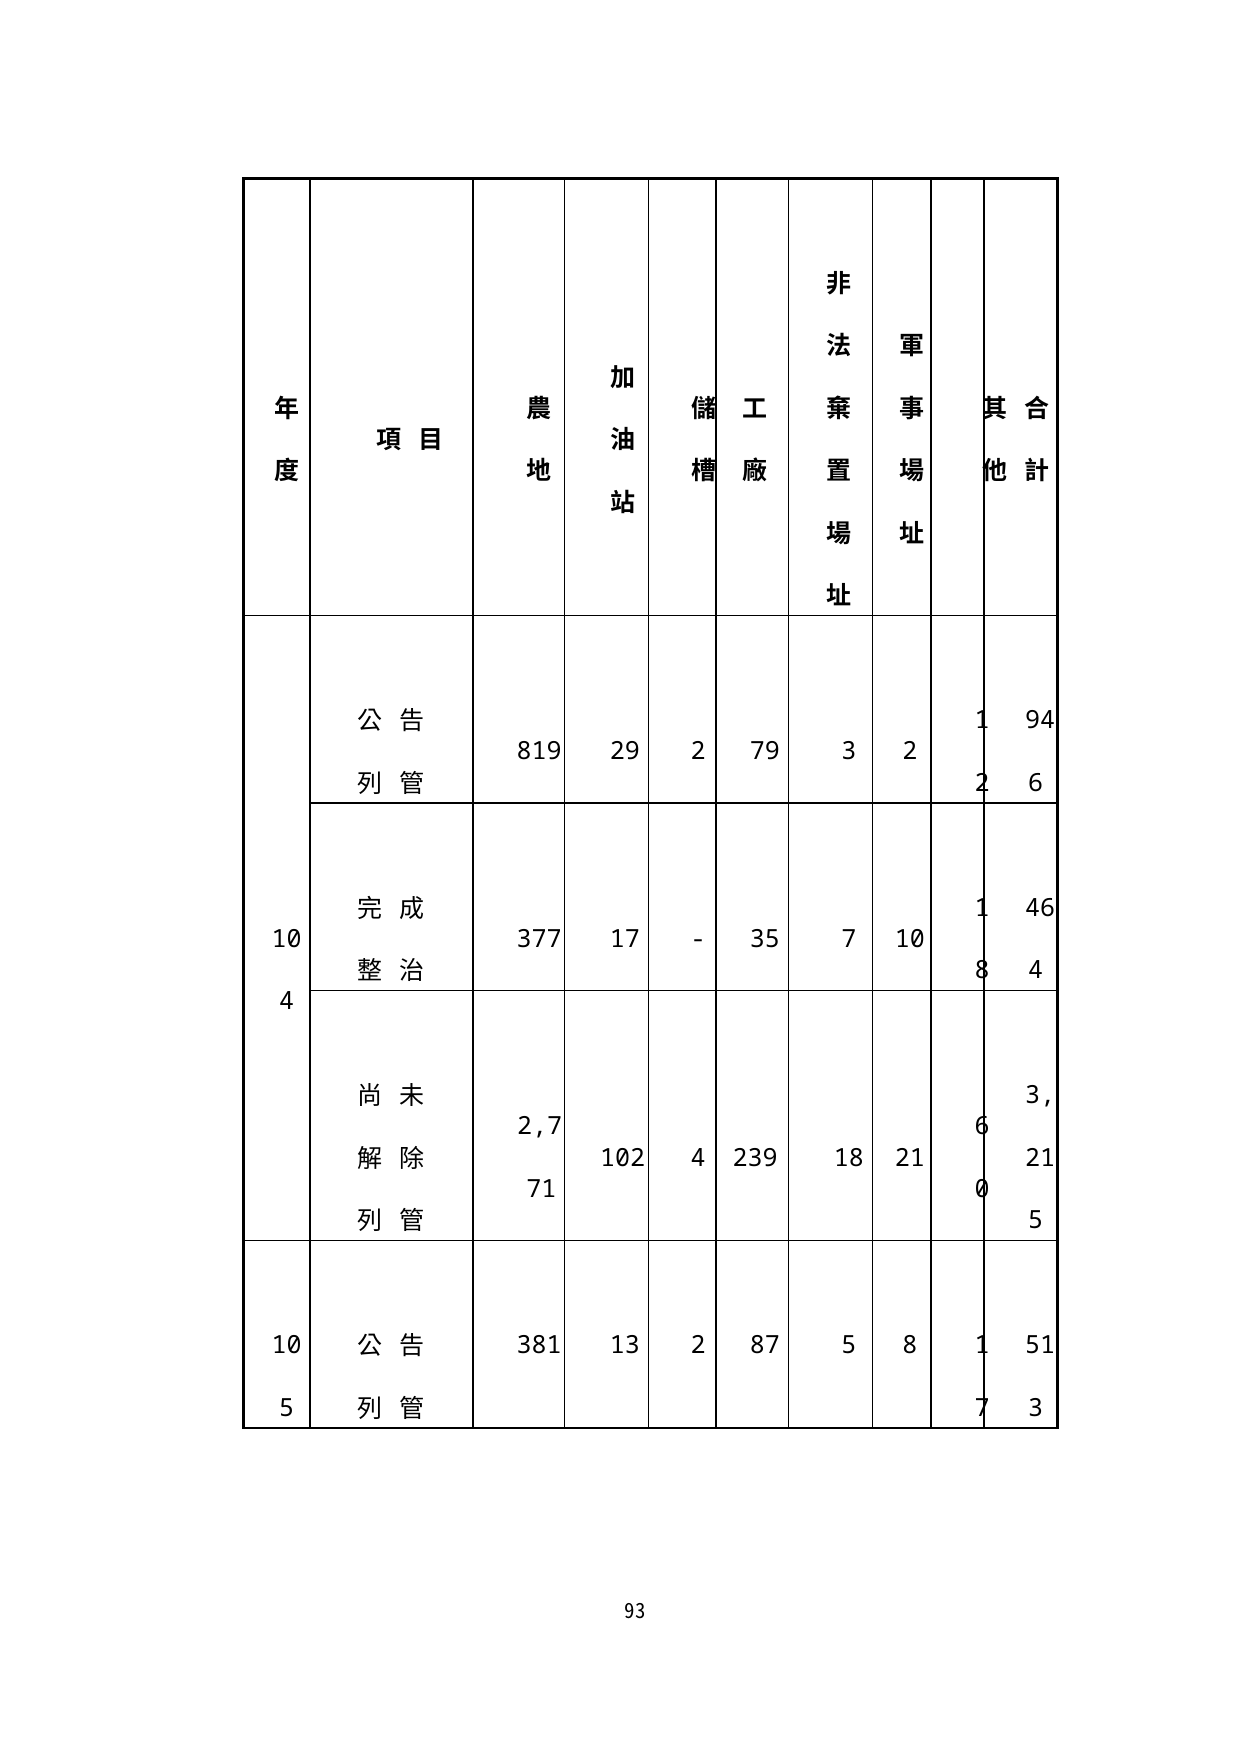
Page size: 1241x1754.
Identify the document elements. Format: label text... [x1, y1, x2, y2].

table_cell 17 [932, 1241, 983, 1427]
table_cell 239 [717, 991, 788, 1240]
table_header 合計 [985, 180, 1056, 615]
table_header 軍事場址 [873, 180, 930, 615]
table_cell 819 [474, 616, 564, 802]
table_cell 104 [245, 616, 309, 1240]
table_cell 377 [474, 804, 564, 990]
table_cell 2,771 [474, 991, 564, 1240]
table_header 儲槽 [649, 180, 715, 615]
table_cell 公告列管 [311, 616, 472, 802]
table_header 其他 [932, 180, 983, 615]
table_cell 2 [649, 616, 715, 802]
table_cell 60 [932, 991, 983, 1240]
table_cell 10 [873, 804, 930, 990]
table_cell 2 [873, 616, 930, 802]
table_cell 完成整治 [311, 804, 472, 990]
table_cell 381 [474, 1241, 564, 1427]
table_cell 18 [789, 991, 872, 1240]
table_cell 35 [717, 804, 788, 990]
table_cell 87 [717, 1241, 788, 1427]
table_cell 12 [932, 616, 983, 802]
table_header 項目 [311, 180, 472, 615]
table_cell 2 [649, 1241, 715, 1427]
table_cell - [649, 804, 715, 990]
table_cell 3 [789, 616, 872, 802]
table_cell 946 [985, 616, 1056, 802]
table_cell 29 [565, 616, 648, 802]
table_cell 3,215 [985, 991, 1056, 1240]
table_cell 17 [565, 804, 648, 990]
table_header 農地 [474, 180, 564, 615]
table_cell 尚未解除列管 [311, 991, 472, 1240]
table_cell 105 [245, 1241, 309, 1427]
table_cell 79 [717, 616, 788, 802]
table_header 加油站 [565, 180, 648, 615]
table_cell 513 [985, 1241, 1056, 1427]
table_header 工廠 [717, 180, 788, 615]
table_cell 18 [932, 804, 983, 990]
table_cell 464 [985, 804, 1056, 990]
table_cell 102 [565, 991, 648, 1240]
table_cell 21 [873, 991, 930, 1240]
table_cell 8 [873, 1241, 930, 1427]
table_header 年度 [245, 180, 309, 615]
table_cell 4 [649, 991, 715, 1240]
table_cell 7 [789, 804, 872, 990]
table_cell 13 [565, 1241, 648, 1427]
table_cell 5 [789, 1241, 872, 1427]
table_cell 公告列管 [311, 1241, 472, 1427]
table_header 非法棄置場址 [789, 180, 872, 615]
